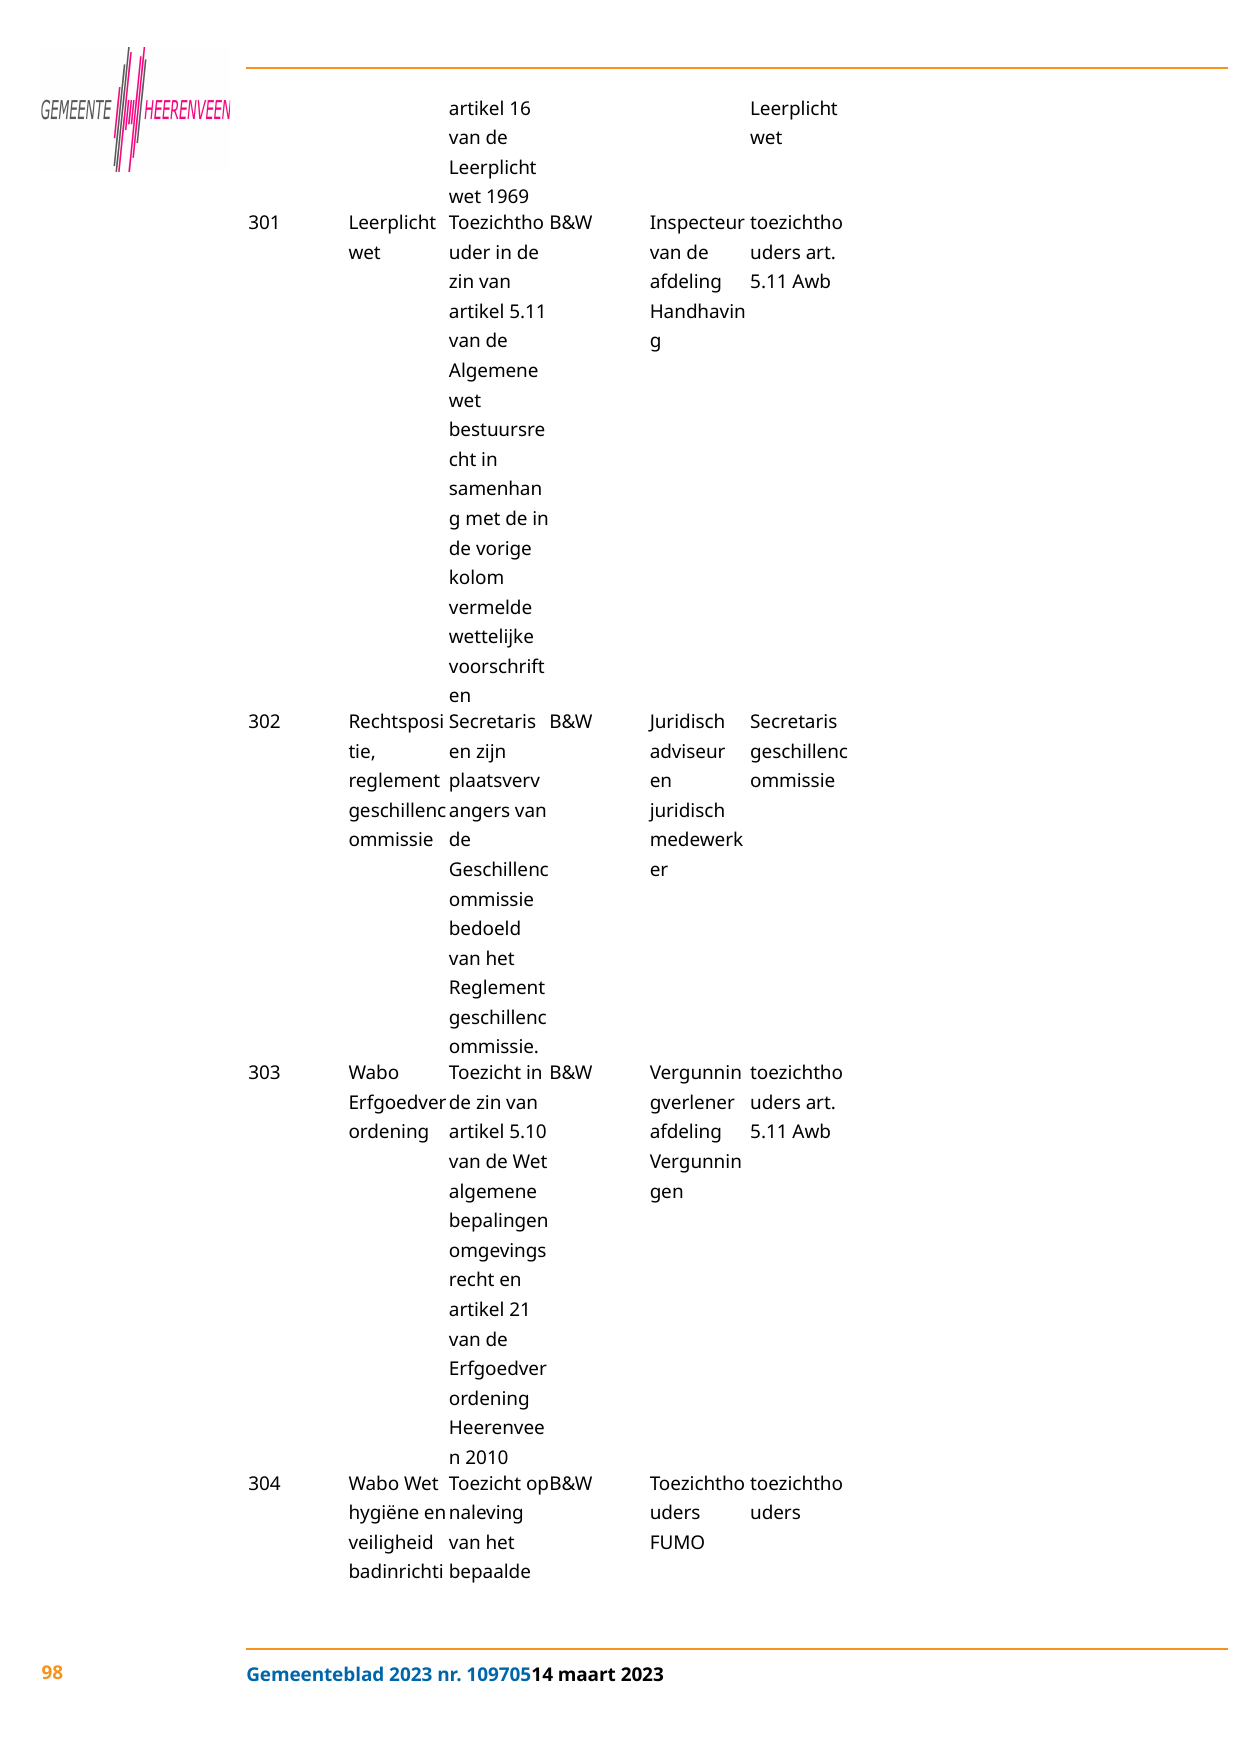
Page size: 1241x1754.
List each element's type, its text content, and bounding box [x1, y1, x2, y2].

table_cell Wabo Wet hygiëne en veiligheid badinrichti [348, 1470, 449, 1584]
table_cell 303 [248, 1060, 348, 1470]
table_cell [549, 95, 649, 209]
table_cell Leerplichtwet [750, 95, 850, 209]
table_cell [850, 1060, 951, 1470]
table_cell 304 [248, 1470, 348, 1584]
table_cell Juridisch adviseur en juridisch medewerker [650, 708, 750, 1059]
table_cell toezichthouders [750, 1470, 850, 1584]
table_cell [951, 708, 1051, 1059]
table_cell [1051, 1470, 1152, 1584]
table_cell Vergunningverlener afdeling Vergunningen [650, 1060, 750, 1470]
table_cell Wabo Erfgoedverordening [348, 1060, 449, 1470]
table_cell 301 [248, 209, 348, 708]
picture [41, 47, 231, 172]
table_cell Toezichthouders FUMO [650, 1470, 750, 1584]
table_cell toezichthouders art. 5.11 Awb [750, 209, 850, 708]
table_cell Rechtspositie, reglement geschillencommissie [348, 708, 449, 1059]
table_cell B&W [549, 1060, 649, 1470]
table_cell Toezicht in de zin van artikel 5.10 van de Wet algemene bepalingen omgevingsrecht en artikel 21 van de Erfgoedverordening Heerenveen 2010 [449, 1060, 549, 1470]
table_cell [650, 95, 750, 209]
table_cell Toezicht op naleving van het bepaalde [449, 1470, 549, 1584]
table_cell Inspecteur van de afdeling Handhaving [650, 209, 750, 708]
table_cell Leerplichtwet [348, 209, 449, 708]
table_cell [850, 95, 951, 209]
table_cell [951, 1060, 1051, 1470]
table_cell [1051, 209, 1152, 708]
table_cell [951, 95, 1051, 209]
table_cell [951, 209, 1051, 708]
table_cell B&W [549, 1470, 649, 1584]
table_cell Secretaris geschillencommissie [750, 708, 850, 1059]
table_cell [1051, 1060, 1152, 1470]
table_cell [1051, 708, 1152, 1059]
table_cell [850, 209, 951, 708]
table_cell [248, 95, 348, 209]
table_cell B&W [549, 708, 649, 1059]
table_cell 302 [248, 708, 348, 1059]
table_cell [951, 1470, 1051, 1584]
table_cell [1051, 95, 1152, 209]
table_cell artikel 16 van de Leerplichtwet 1969 [449, 95, 549, 209]
table_cell Secretaris en zijn plaatsvervangers van de Geschillencommissie bedoeld van het Reglement geschillencommissie. [449, 708, 549, 1059]
table_cell Toezichthouder in de zin van artikel 5.11 van de Algemene wet bestuursrecht in samenhang met de in de vorige kolom vermelde wettelijke voorschriften [449, 209, 549, 708]
table_cell [348, 95, 449, 209]
table_cell [850, 708, 951, 1059]
table_cell toezichthouders art. 5.11 Awb [750, 1060, 850, 1470]
table_cell [850, 1470, 951, 1584]
table_cell B&W [549, 209, 649, 708]
